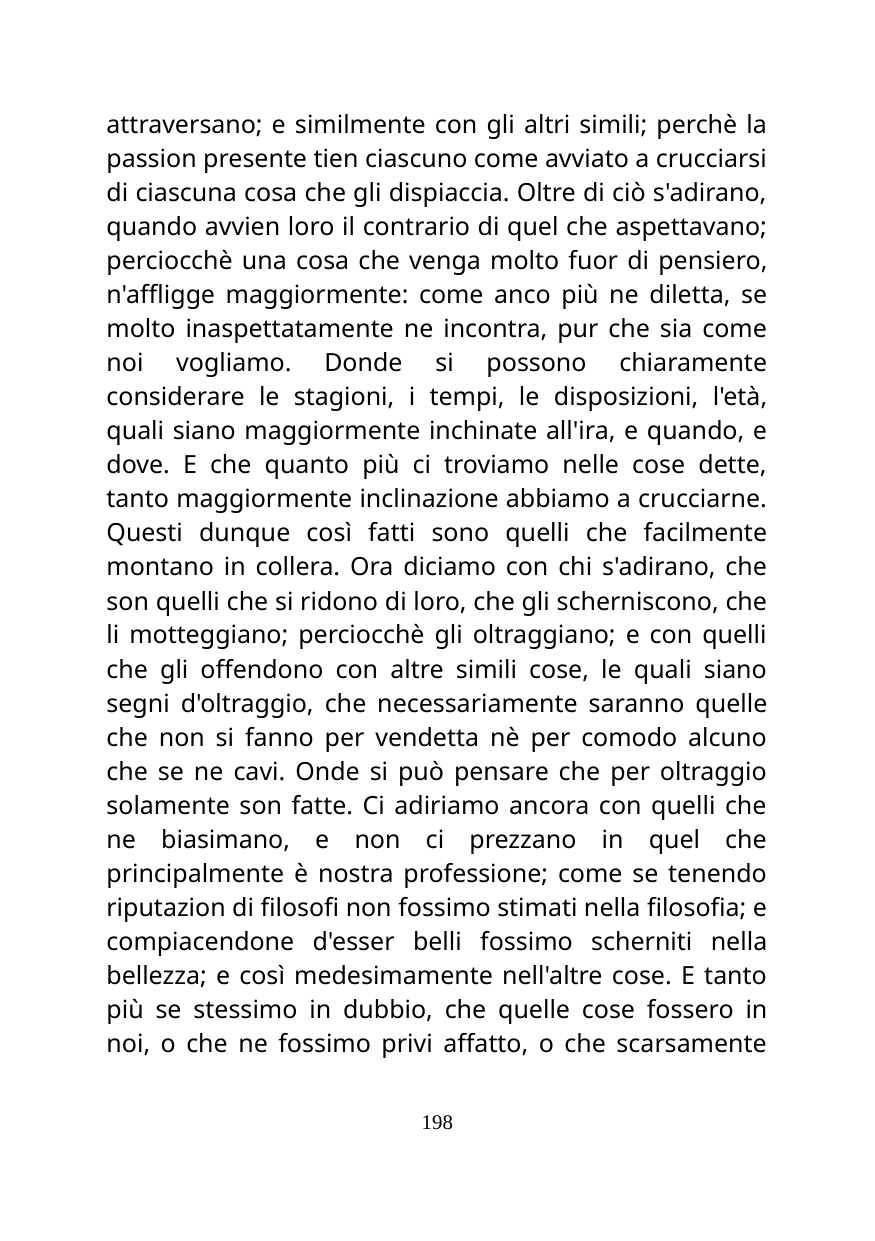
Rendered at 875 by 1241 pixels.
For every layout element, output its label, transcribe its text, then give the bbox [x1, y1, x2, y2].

text attraversano; e similmente con gli altri simili; perchè la passion presente tien ciascuno come avviato a crucciarsi di ciascuna cosa che gli dispiaccia. Oltre di ciò s'adirano, quando avvien loro il contrario di quel che aspettavano; perciocchè una cosa che venga molto fuor di pensiero, n'affligge maggiormente: come anco più ne diletta, se molto inaspettatamente ne incontra, pur che sia come noi vogliamo. Donde si possono chiaramente considerare le stagioni, i tempi, le disposizioni, l'età, quali siano maggiormente inchinate all'ira, e quando, e dove. E che quanto più ci troviamo nelle cose dette, tanto maggiormente inclinazione abbiamo a crucciarne. Questi dunque così fatti sono quelli che facilmente montano in collera. Ora diciamo con chi s'adirano, che son quelli che si ridono di loro, che gli scherniscono, che li motteggiano; perciocchè gli oltraggiano; e con quelli che gli offendono con altre simili cose, le quali siano segni d'oltraggio, che necessariamente saranno quelle che non si fanno per vendetta nè per comodo alcuno che se ne cavi. Onde si può pensare che per oltraggio solamente son fatte. Ci adiriamo ancora con quelli che ne biasimano, e non ci prezzano in quel che principalmente è nostra professione; come se tenendo riputazion di filosofi non fossimo stimati nella filosofia; e compiacendone d'esser belli fossimo scherniti nella bellezza; e così medesimamente nell'altre cose. E tanto più se stessimo in dubbio, che quelle cose fossero in noi, o che ne fossimo privi affatto, o che scarsamente [106, 106, 768, 1060]
